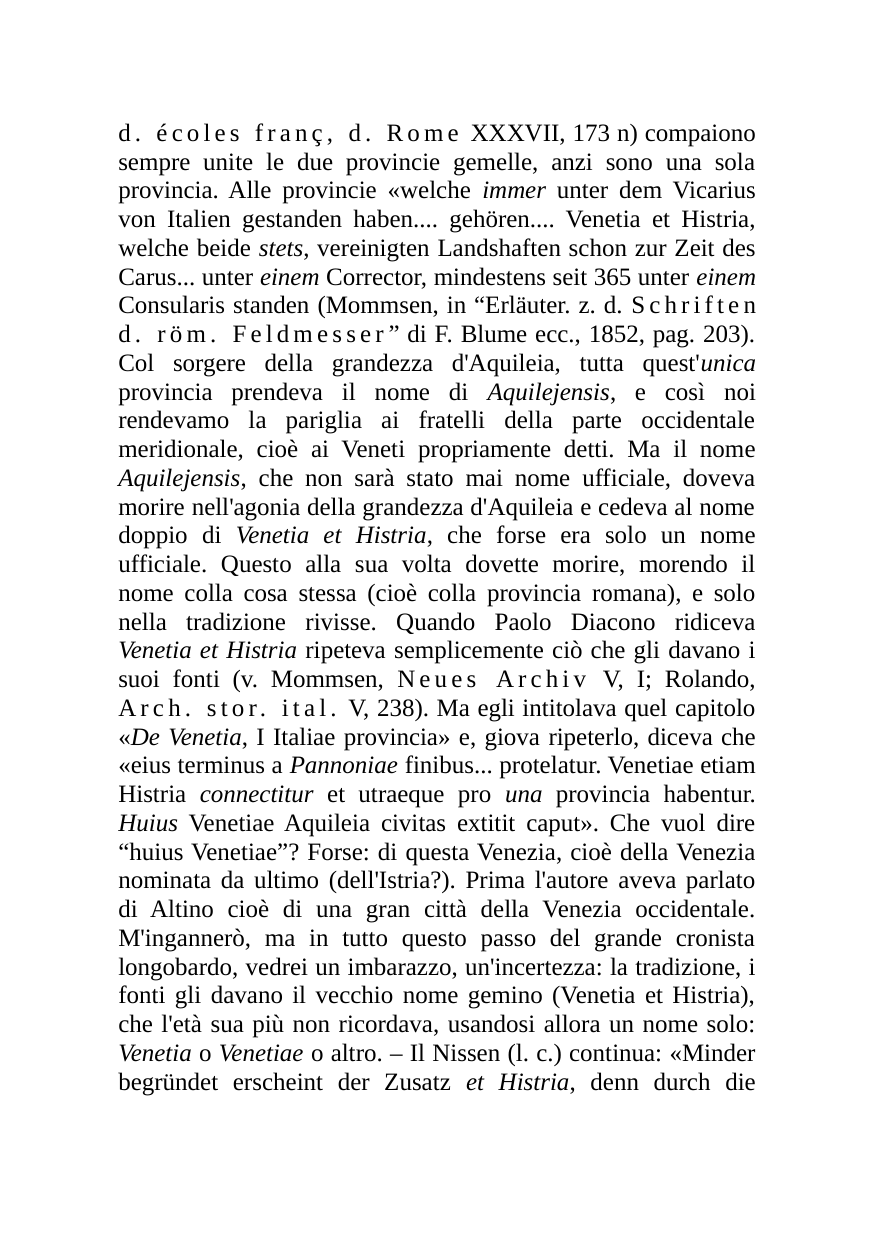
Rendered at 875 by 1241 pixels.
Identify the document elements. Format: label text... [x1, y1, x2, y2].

text d. écoles franç, d. Rome XXXVII, 173 n) compaiono sempre unite le due provincie gemelle, anzi sono una sola provincia. Alle provincie «welche immer unter dem Vicarius von Italien gestanden haben.... gehören.... Venetia et Histria, welche beide stets, vereinigten Landshaften schon zur Zeit des Carus... unter einem Corrector, mindestens seit 365 unter einem Consularis standen (Mommsen, in “Erläuter. z. d. Schriften d. röm. Feldmesser” di F. Blume ecc., 1852, pag. 203). Col sorgere della grandezza d'Aquileia, tutta quest'unica provincia prendeva il nome di Aquilejensis, e così noi rendevamo la pariglia ai fratelli della parte occidentale meridionale, cioè ai Veneti propriamente detti. Ma il nome Aquilejensis, che non sarà stato mai nome ufficiale, doveva morire nell'agonia della grandezza d'Aquileia e cedeva al nome doppio di Venetia et Histria, che forse era solo un nome ufficiale. Questo alla sua volta dovette morire, morendo il nome colla cosa stessa (cioè colla provincia romana), e solo nella tradizione rivisse. Quando Paolo Diacono ridiceva Venetia et Histria ripeteva semplicemente ciò che gli davano i suoi fonti (v. Mommsen, Neues Archiv V, I; Rolando, Arch. stor. ital. V, 238). Ma egli intitolava quel capitolo «De Venetia, I Italiae provincia» e, giova ripeterlo, diceva che «eius terminus a Pannoniae finibus... protelatur. Venetiae etiam Histria connectitur et utraeque pro una provincia habentur. Huius Venetiae Aquileia civitas extitit caput». Che vuol dire “huius Venetiae”? Forse: di questa Venezia, cioè della Venezia nominata da ultimo (dell'Istria?). Prima l'autore aveva parlato di Altino cioè di una gran città della Venezia occidentale. M'ingannerò, ma in tutto questo passo del grande cronista longobardo, vedrei un imbarazzo, un'incertezza: la tradizione, i fonti gli davano il vecchio nome gemino (Venetia et Histria), che l'età sua più non ricordava, usandosi allora un nome solo: Venetia o Venetiae o altro. – Il Nissen (l. c.) continua: «Minder begründet erscheint der Zusatz et Histria, denn durch die [118, 118, 756, 1096]
